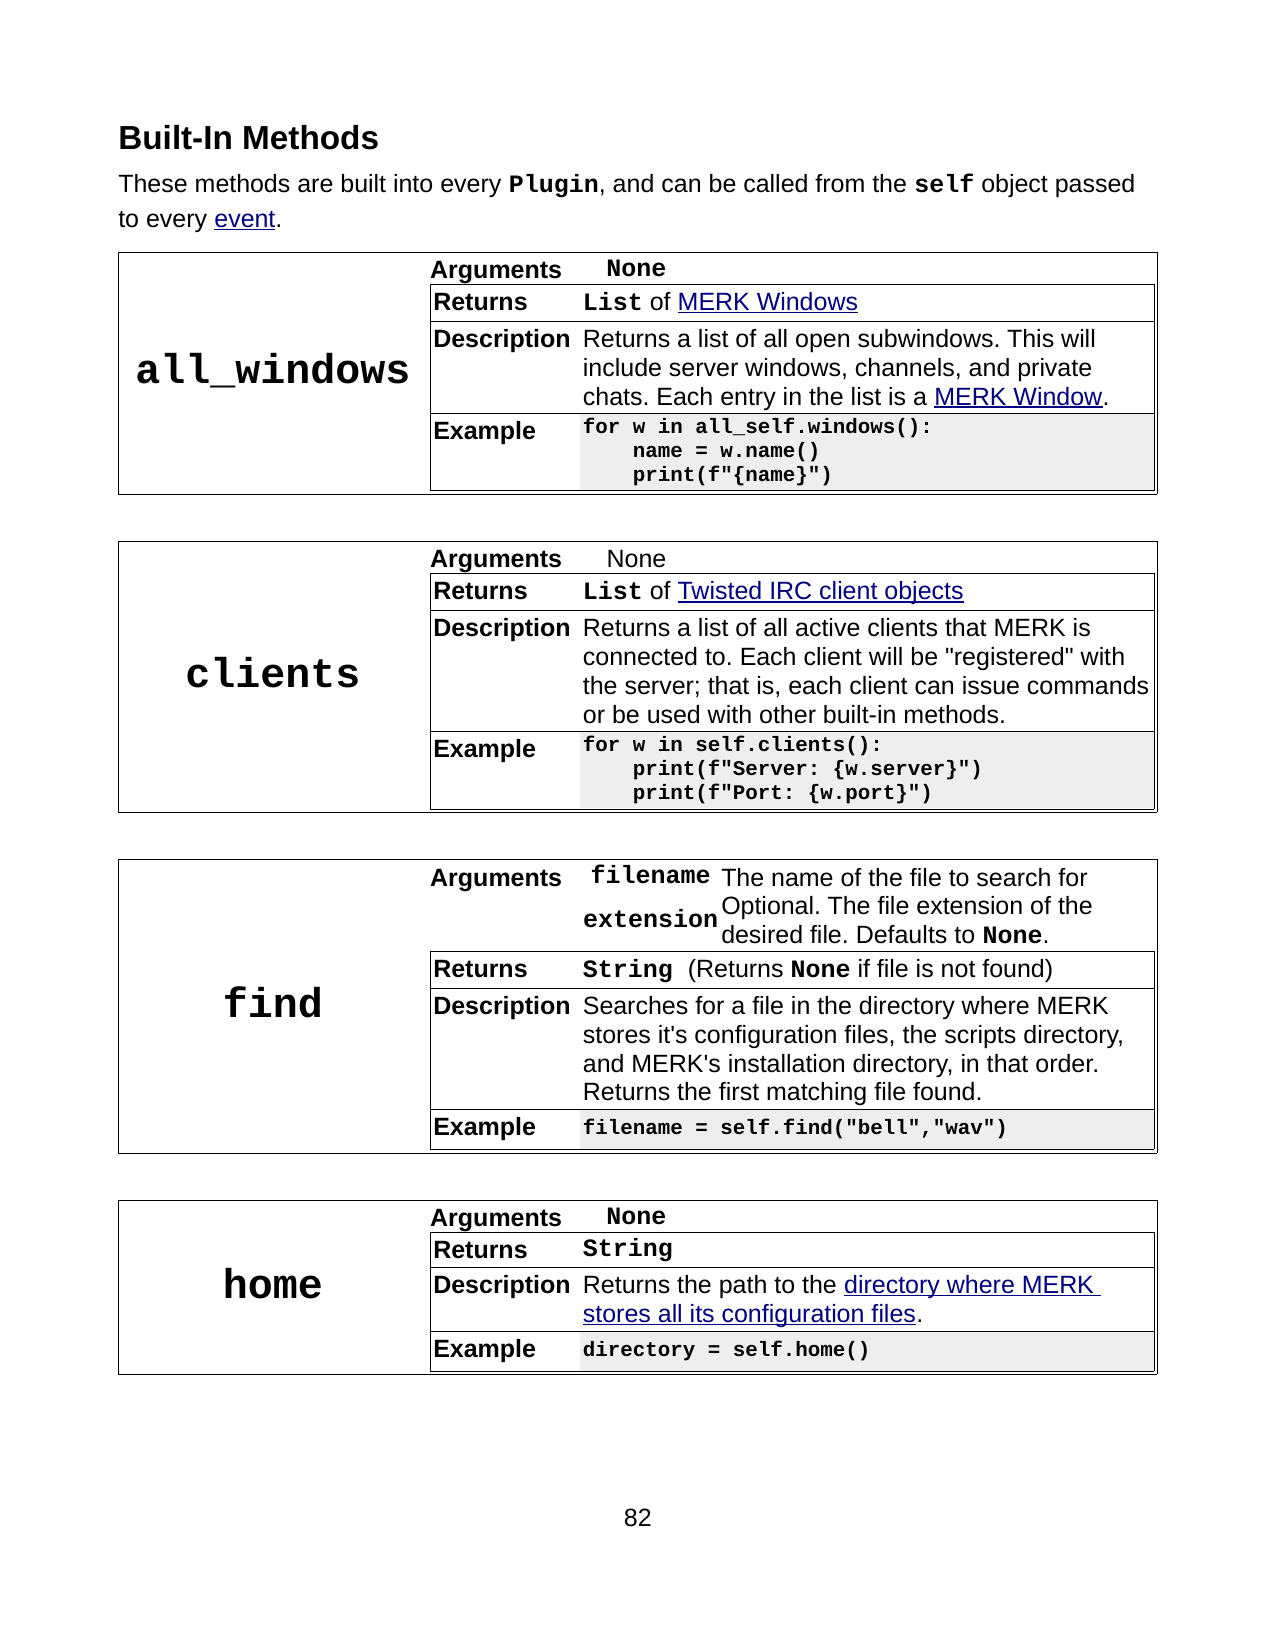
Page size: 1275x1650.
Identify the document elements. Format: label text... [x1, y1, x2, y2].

table_cell List of MERK Windows [580, 285, 1154, 321]
table_header home [119, 1201, 427, 1374]
table_header None [580, 544, 693, 573]
table_cell Description [431, 989, 579, 1109]
table_cell for w in self.clients(): print(f"Server: {w.server}") print(f"Port: {w.port}") [580, 732, 1154, 808]
table_header all_windows [119, 253, 427, 493]
table_cell List of Twisted IRC client objects [580, 574, 1154, 610]
table_header [427, 253, 1157, 493]
table_header [693, 255, 1154, 284]
table_header Arguments [430, 863, 579, 891]
table_cell Returns a list of all open subwindows. This will include server windows, channels, and private chats. Each entry in the list is a MERK Window. [580, 322, 1154, 413]
table_cell Returns [431, 952, 579, 988]
table_header [693, 544, 1154, 573]
table_cell Example [431, 732, 579, 808]
table_cell Returns [431, 1233, 579, 1267]
table_header The name of the file to search for [721, 863, 1154, 891]
table_cell String (Returns None if file is not found) [580, 952, 1154, 988]
table_header find [119, 860, 427, 1152]
table_header None [580, 255, 693, 284]
table_header clients [119, 542, 427, 812]
table_cell Description [431, 322, 579, 413]
table_cell [430, 891, 579, 951]
table_cell for w in all_self.windows(): name = w.name() print(f"{name}") [580, 414, 1154, 490]
table_header None [580, 1203, 693, 1232]
table_header [427, 860, 1157, 1152]
table_cell Example [431, 414, 579, 490]
table_header [427, 542, 1157, 812]
table_header Arguments [430, 1203, 579, 1232]
table_cell Optional. The file extension of the desired file. Defaults to None. [721, 891, 1154, 951]
table_cell String [580, 1233, 1154, 1267]
table_cell filename = self.find("bell","wav") [580, 1110, 1154, 1149]
table_cell Example [431, 1110, 579, 1149]
table_header [693, 1203, 1154, 1232]
table_cell Description [431, 1268, 579, 1331]
table_header filename [580, 863, 721, 891]
subtitle Built-In Methods [118, 118, 1157, 157]
table_header [427, 1201, 1157, 1374]
table_header Arguments [430, 255, 579, 284]
table_cell Description [431, 611, 579, 731]
table_cell extension [580, 891, 721, 951]
text These methods are built into every Plugin, and can be called from the self object passed to every event. [118, 169, 1157, 233]
table_cell Returns [431, 574, 579, 610]
table_cell Example [431, 1332, 579, 1371]
table_cell Returns the path to the directory where MERK stores all its configuration files. [580, 1268, 1154, 1331]
table_cell Searches for a file in the directory where MERK stores it's configuration files, the scripts directory, and MERK's installation directory, in that order. Returns the first matching file found. [580, 989, 1154, 1109]
table_cell Returns a list of all active clients that MERK is connected to. Each client will be "registered" with the server; that is, each client can issue commands or be used with other built-in methods. [580, 611, 1154, 731]
table_header Arguments [430, 544, 579, 573]
table_cell Returns [431, 285, 579, 321]
table_cell directory = self.home() [580, 1332, 1154, 1371]
